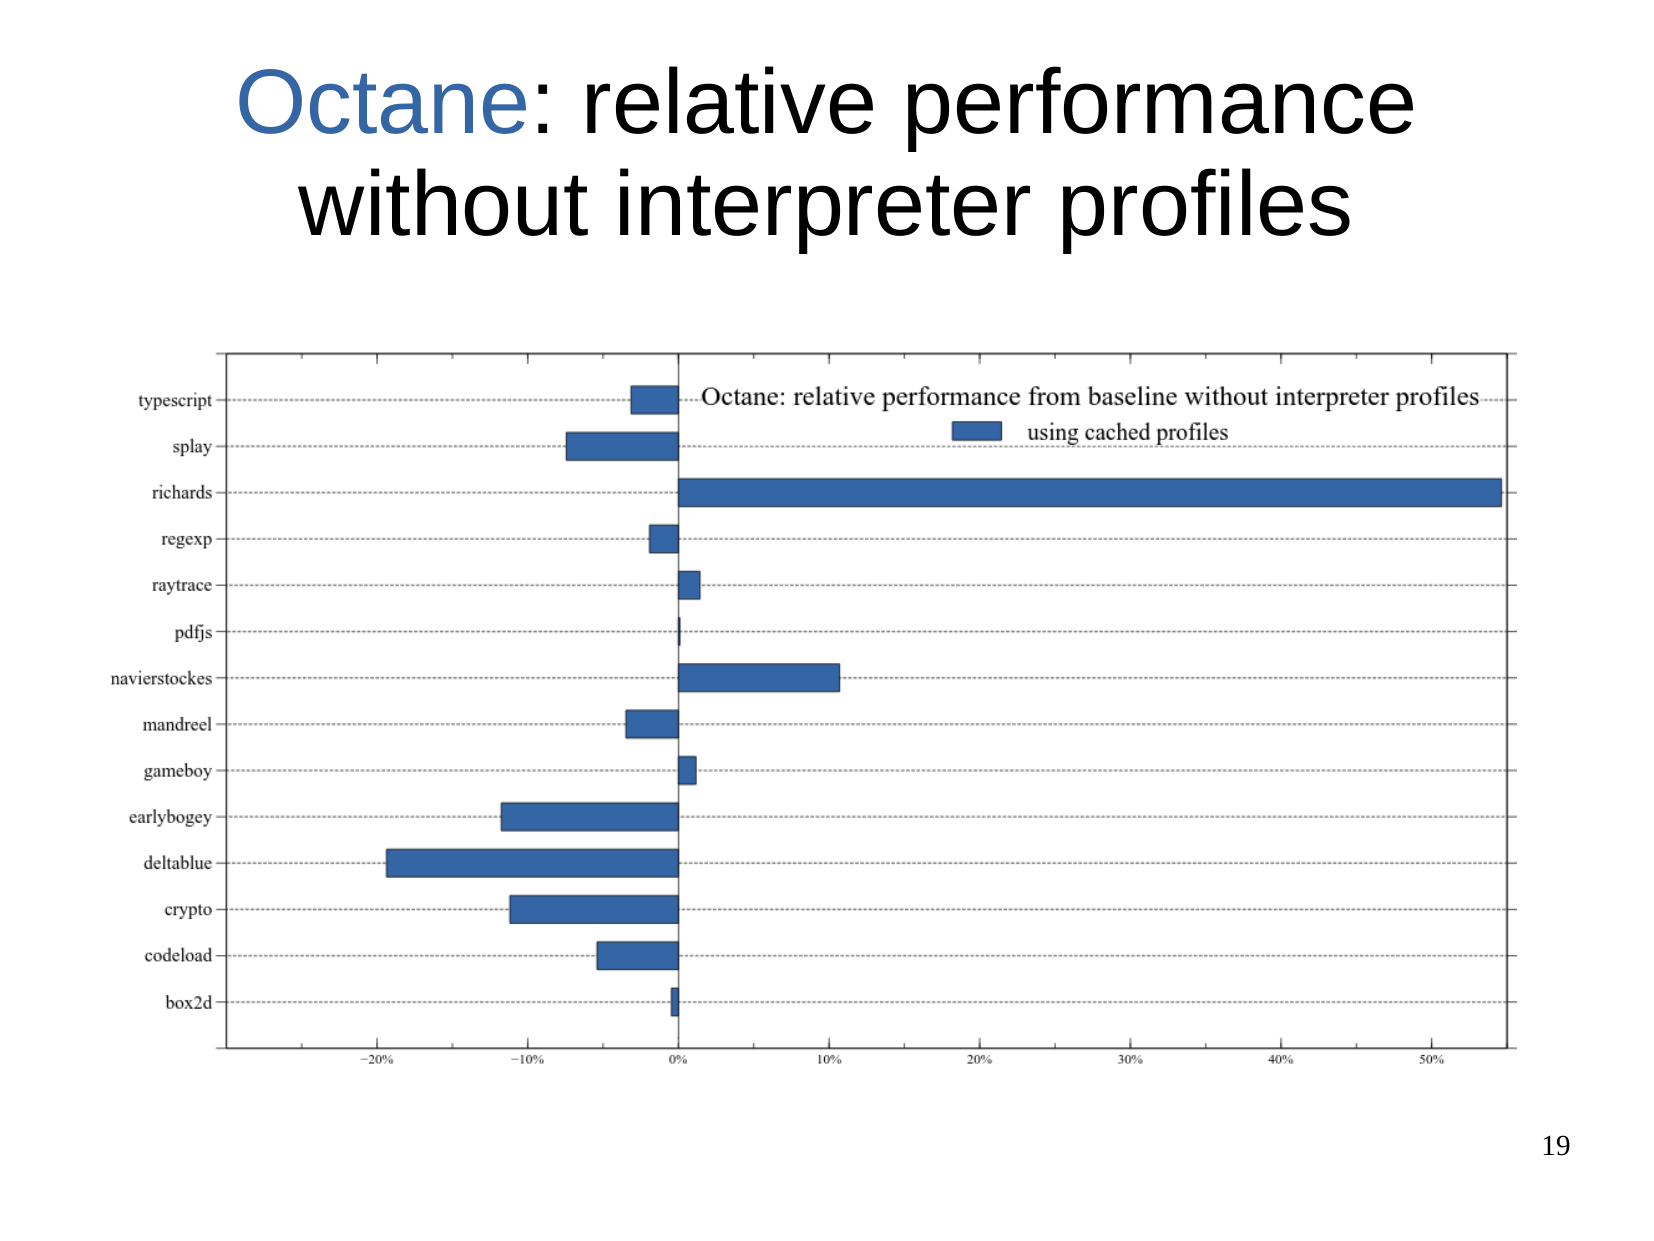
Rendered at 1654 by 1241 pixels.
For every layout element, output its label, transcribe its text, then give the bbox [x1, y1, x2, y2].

title Octane: relative performance without interpreter profiles [82, 49, 1571, 257]
picture [45, 344, 1517, 1081]
